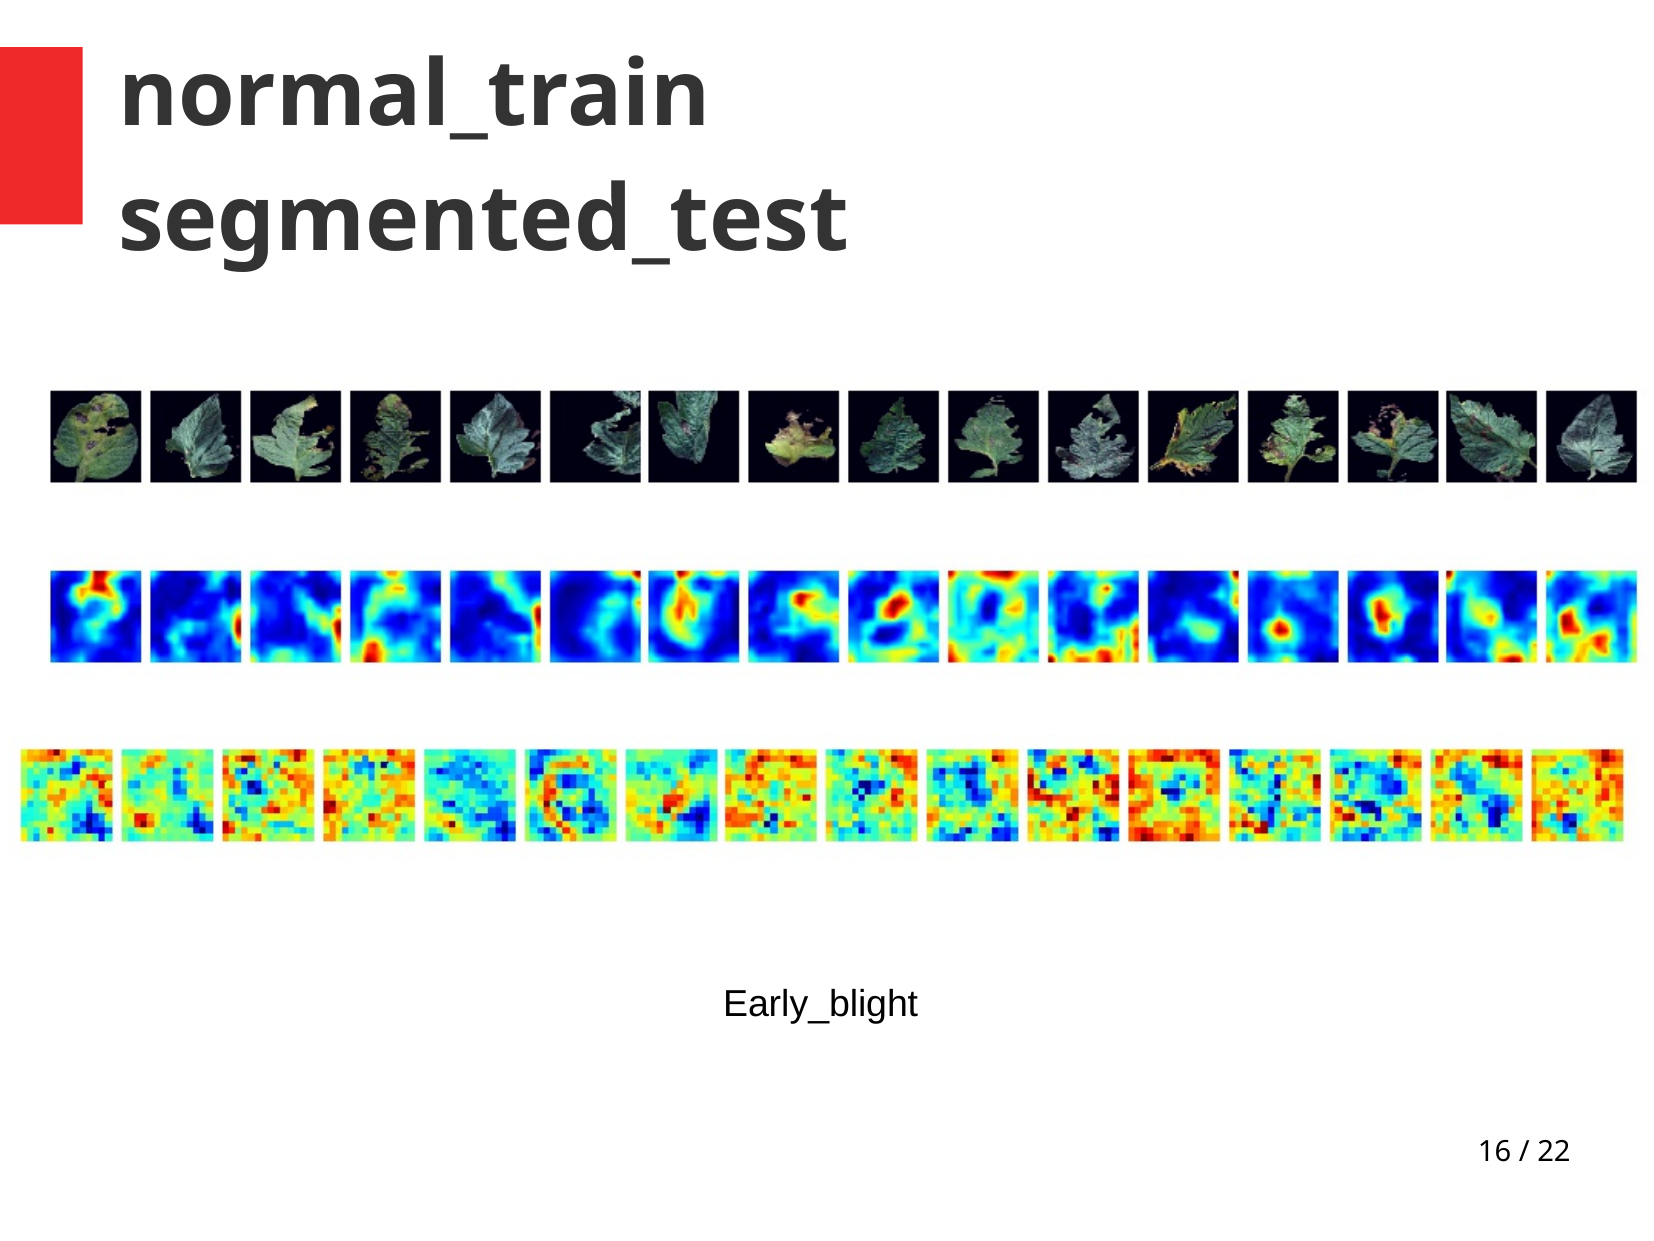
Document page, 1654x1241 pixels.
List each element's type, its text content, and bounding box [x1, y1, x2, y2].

text_box Early_blight [708, 975, 934, 1032]
title normal_train segmented_test [118, 45, 1571, 260]
picture [0, 554, 1654, 700]
picture [0, 734, 1639, 880]
picture [0, 374, 1654, 520]
